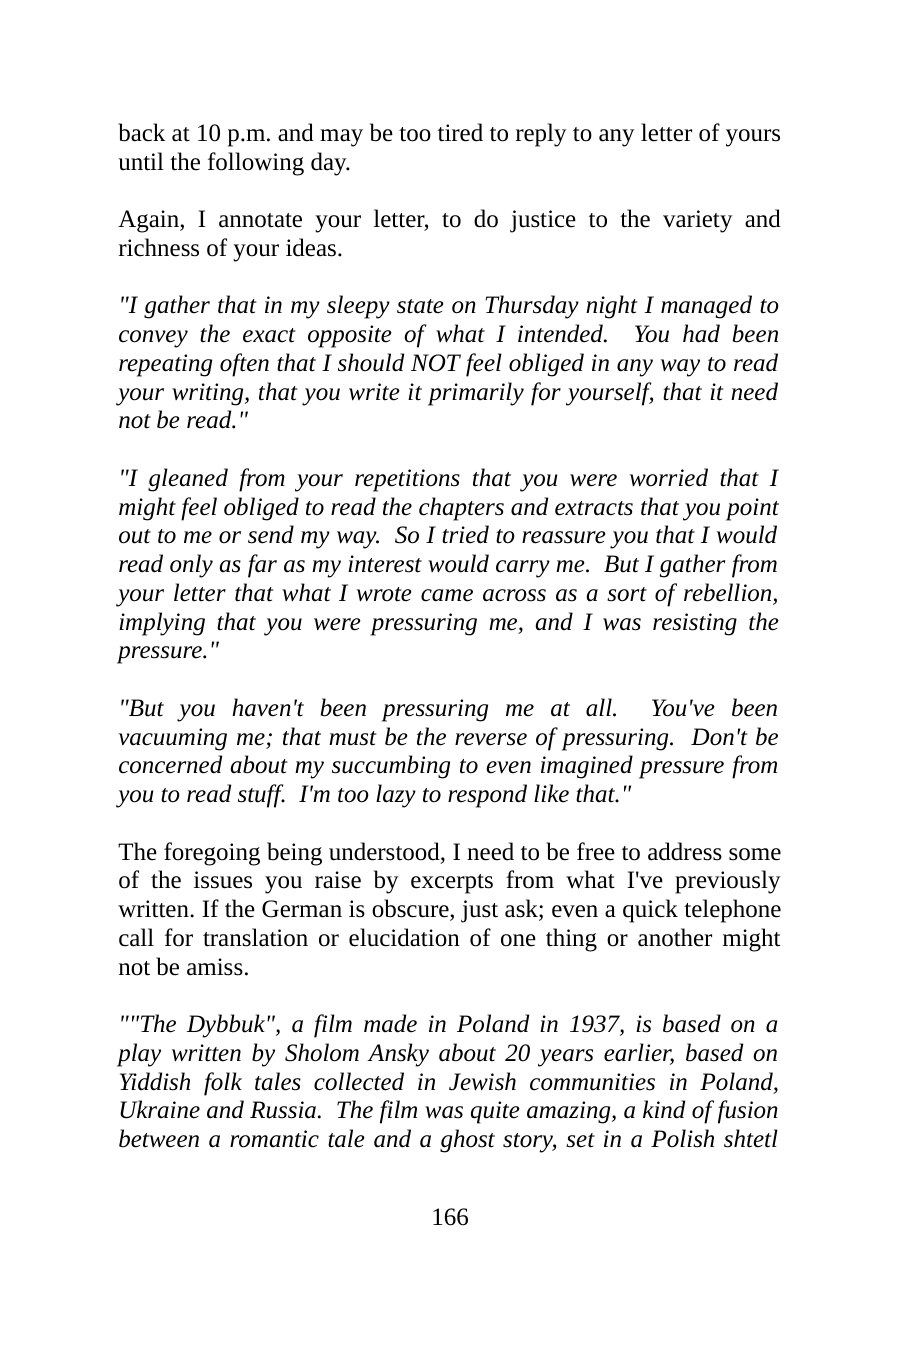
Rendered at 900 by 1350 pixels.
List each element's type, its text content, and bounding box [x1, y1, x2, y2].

text ""The Dybbuk", a film made in Poland in 1937, is based on a play written by Sholom Ansky about 20 years earlier, based on Yiddish folk tales collected in Jewish communities in Poland, Ukraine and Russia. The film was quite amazing, a kind of fusion between a romantic tale and a ghost story, set in a Polish shtetl [118, 1009, 782, 1153]
text "I gleaned from your repetitions that you were worried that I might feel obliged to read the chapters and extracts that you point out to me or send my way. So I tried to reassure you that I would read only as far as my interest would carry me. But I gather from your letter that what I wrote came across as a sort of rebellion, implying that you were pressuring me, and I was resisting the pressure." [118, 463, 782, 664]
text The foregoing being understood, I need to be free to address some of the issues you raise by excerpts from what I've previously written. If the German is obscure, just ask; even a quick telephone call for translation or elucidation of one thing or another might not be amiss. [118, 837, 782, 981]
text "I gather that in my sleepy state on Thursday night I managed to convey the exact opposite of what I intended. You had been repeating often that I should NOT feel obliged in any way to read your writing, that you write it primarily for yourself, that it need not be read." [118, 291, 782, 434]
text "But you haven't been pressuring me at all. You've been vacuuming me; that must be the reverse of pressuring. Don't be concerned about my succumbing to even imagined pressure from you to read stuff. I'm too lazy to respond like that." [118, 693, 782, 808]
text back at 10 p.m. and may be too tired to reply to any letter of yours until the following day. [118, 118, 782, 176]
text Again, I annotate your letter, to do justice to the variety and richness of your ideas. [118, 204, 782, 262]
